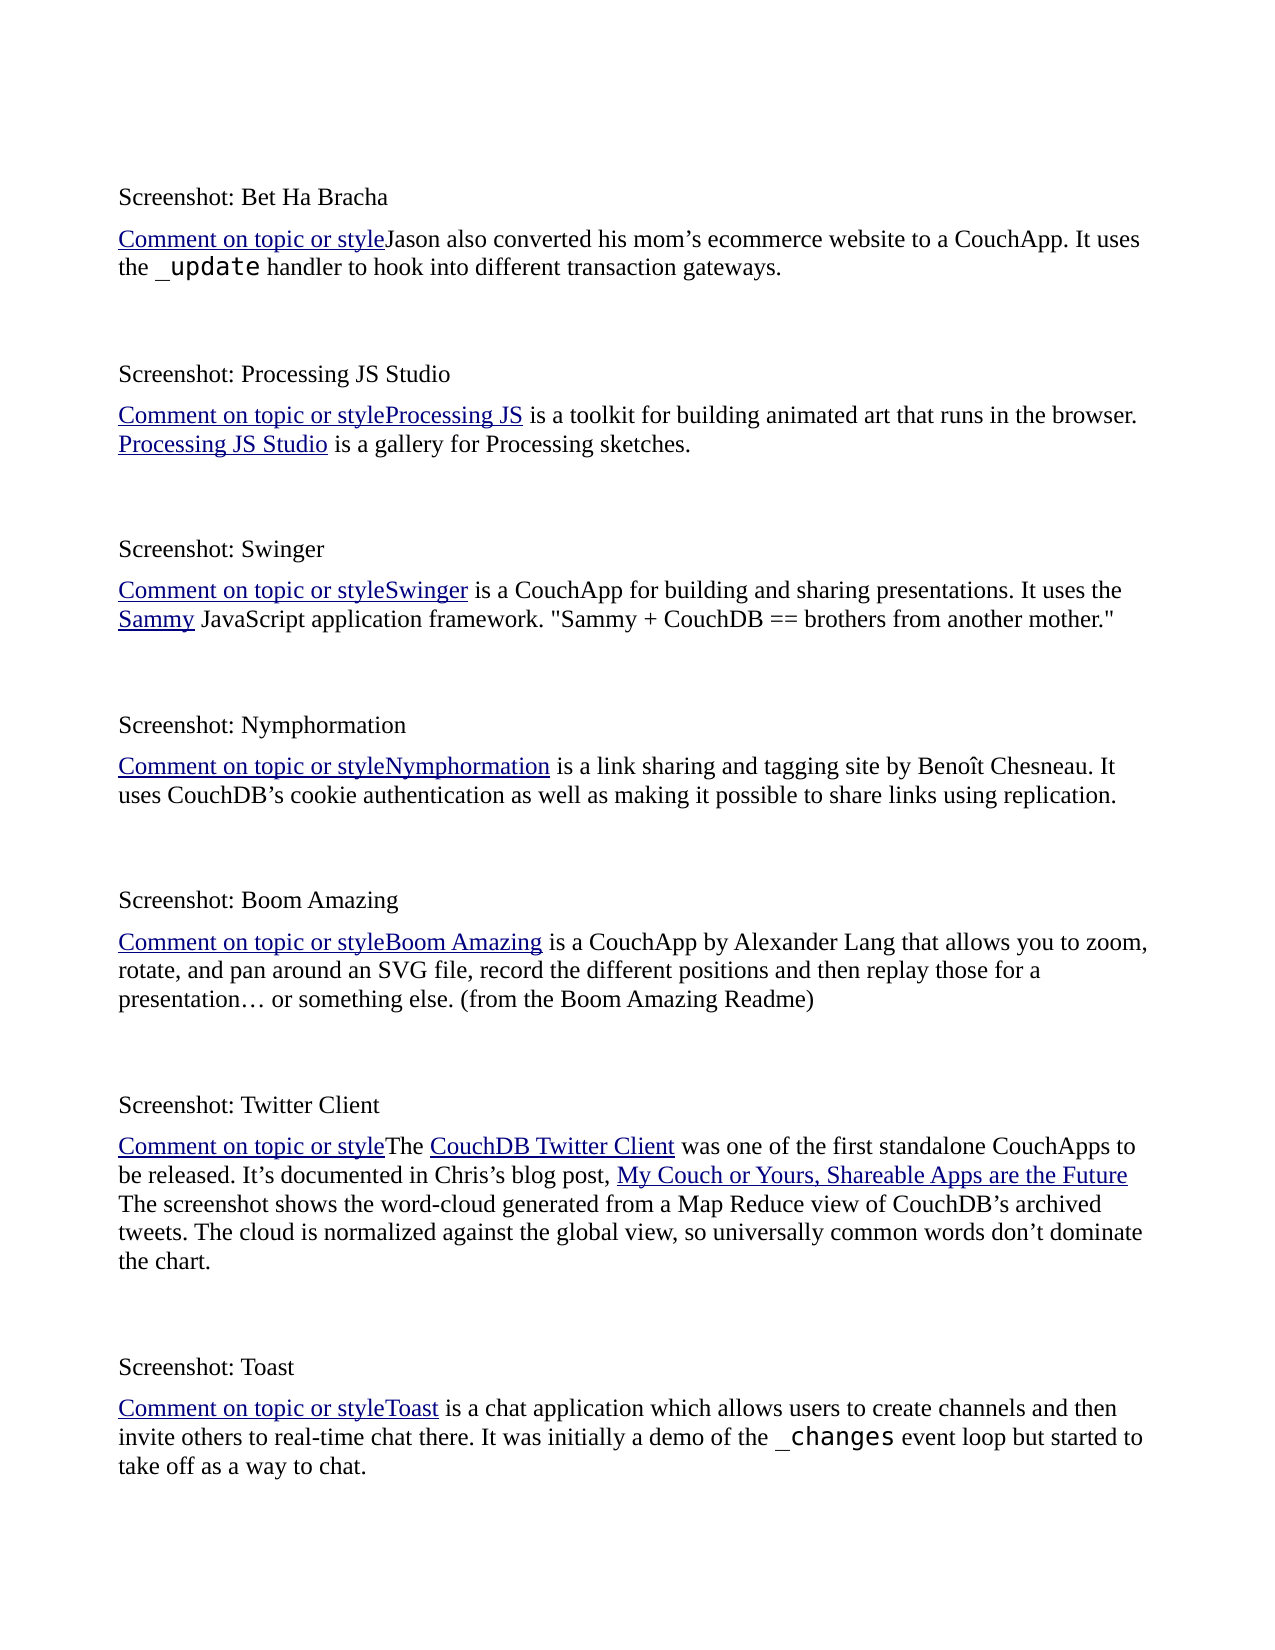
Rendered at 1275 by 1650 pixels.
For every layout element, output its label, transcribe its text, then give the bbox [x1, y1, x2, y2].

text Comment on topic or styleJason also converted his mom’s ecommerce website to a CouchApp. It uses the _update handler to hook into different transaction gateways. [118, 224, 1157, 282]
text Screenshot: Toast [118, 1352, 1157, 1381]
text Screenshot: Bet Ha Bracha [118, 182, 1157, 211]
text Screenshot: Nymphormation [118, 710, 1157, 739]
text Comment on topic or styleSwinger is a CouchApp for building and sharing presentations. It uses the Sammy JavaScript application framework. "Sammy + CouchDB == brothers from another mother." [118, 576, 1157, 633]
text Comment on topic or styleBoom Amazing is a CouchApp by Alexander Lang that allows you to zoom, rotate, and pan around an SVG file, record the different positions and then replay those for a presentation… or something else. (from the Boom Amazing Readme) [118, 927, 1157, 1013]
text Comment on topic or styleNymphormation is a link sharing and tagging site by Benoît Chesneau. It uses CouchDB’s cookie authentication as well as making it possible to share links using replication. [118, 751, 1157, 809]
text Screenshot: Boom Amazing [118, 886, 1157, 914]
text Comment on topic or styleProcessing JS is a toolkit for building animated art that runs in the browser. Processing JS Studio is a gallery for Processing sketches. [118, 400, 1157, 457]
text Comment on topic or styleThe CouchDB Twitter Client was one of the first standalone CouchApps to be released. It’s documented in Chris’s blog post, My Couch or Yours, Shareable Apps are the Future The screenshot shows the word-cloud generated from a Map Reduce view of CouchDB’s archived tweets. The cloud is normalized against the global view, so universally common words don’t dominate the chart. [118, 1131, 1157, 1275]
text Screenshot: Twitter Client [118, 1090, 1157, 1119]
text Screenshot: Swinger [118, 534, 1157, 563]
text Screenshot: Processing JS Studio [118, 359, 1157, 387]
text Comment on topic or styleToast is a chat application which allows users to create channels and then invite others to real-time chat there. It was initially a demo of the _changes event loop but started to take off as a way to chat. [118, 1393, 1157, 1480]
